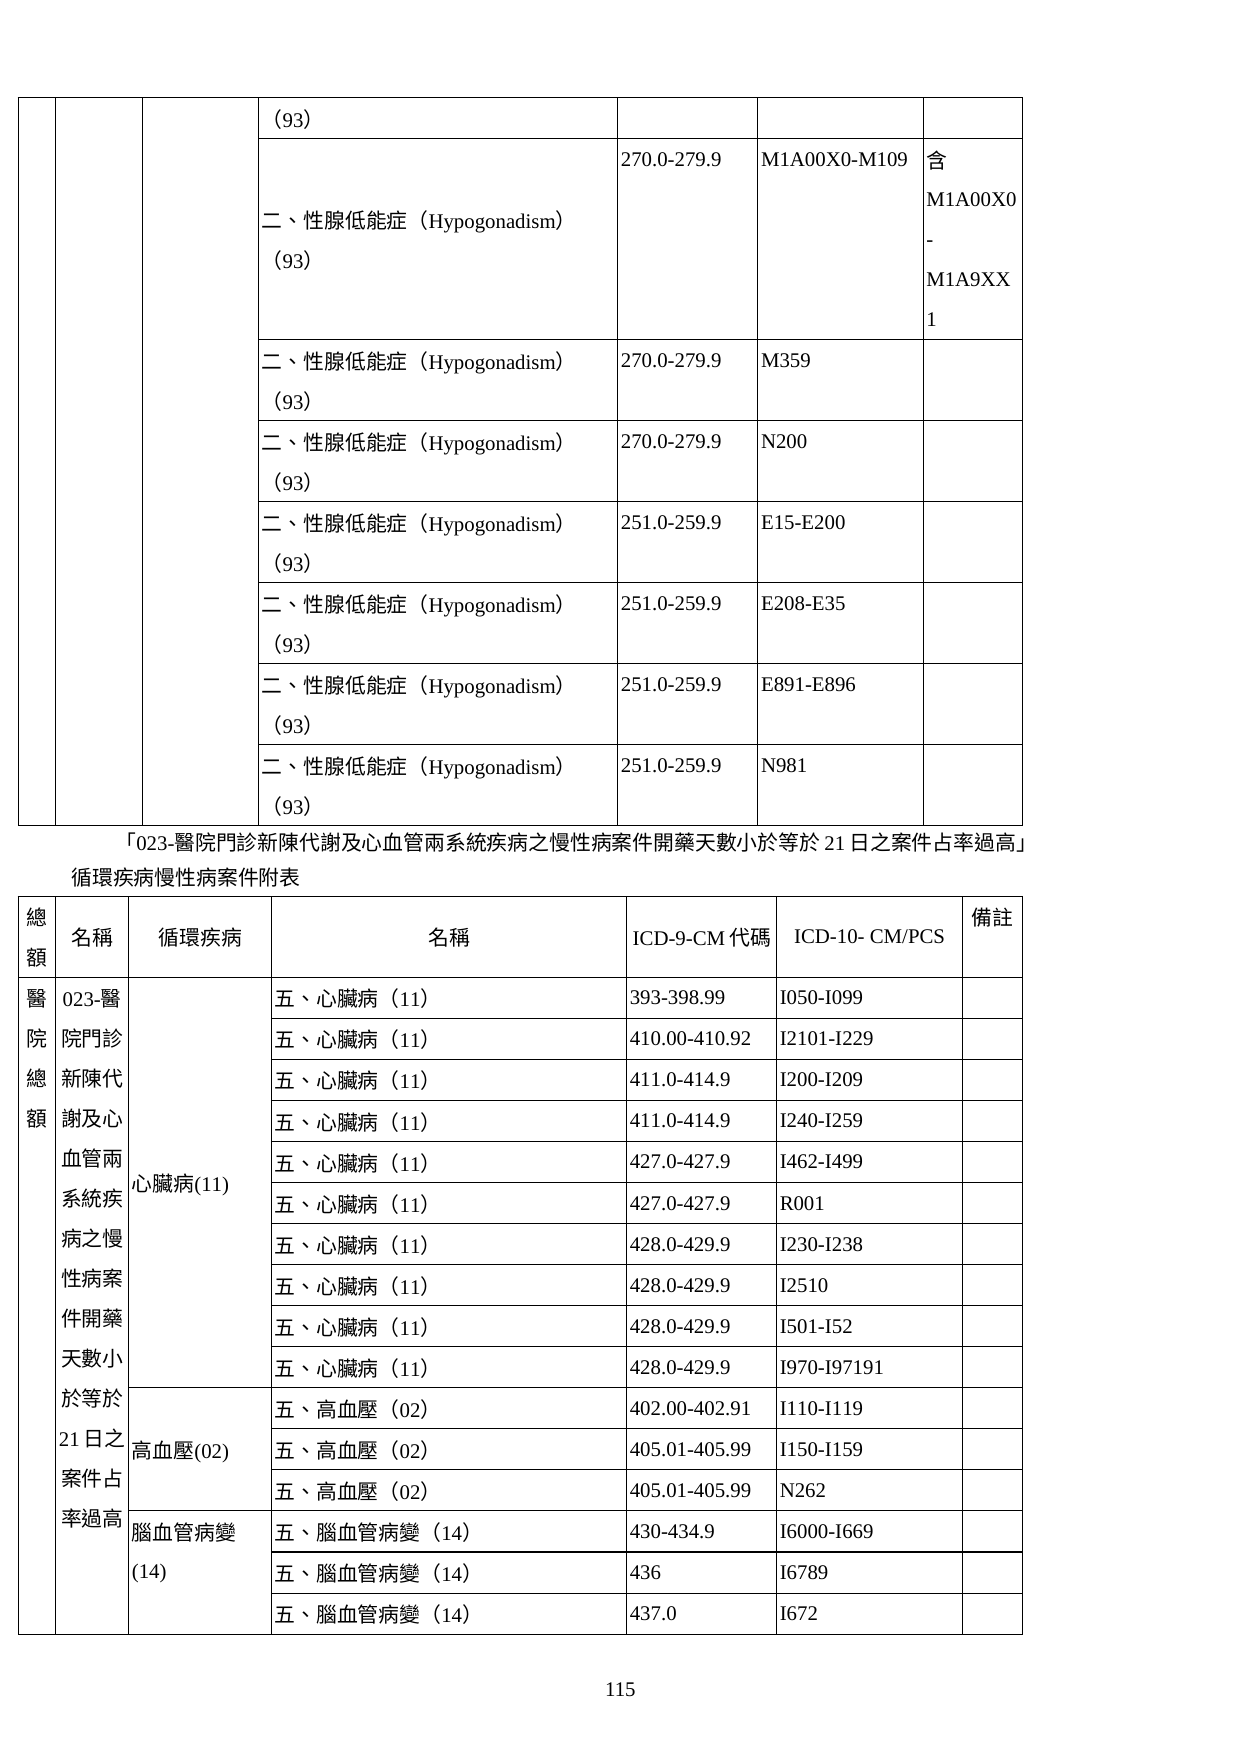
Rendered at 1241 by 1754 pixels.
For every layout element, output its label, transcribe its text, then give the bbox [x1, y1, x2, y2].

table_cell E891-E896 [758, 664, 923, 744]
table_header ICD-10- CM/PCS [777, 897, 962, 977]
table_cell 五、心臟病（11） [272, 1142, 626, 1182]
table_cell [924, 745, 1022, 825]
table_cell [963, 1183, 1022, 1223]
table_cell 411.0-414.9 [627, 1060, 776, 1100]
table_cell 五、心臟病（11） [272, 1019, 626, 1059]
table_header 備註 [963, 897, 1022, 977]
table_cell [963, 1224, 1022, 1264]
text 「023-醫院門診新陳代謝及心血管兩系統疾病之慢性病案件開藥天數小於等於21日之案件占率過高」 [29, 826, 1122, 857]
table_cell 402.00-402.91 [627, 1388, 776, 1428]
table_cell [963, 1553, 1022, 1592]
table_cell [758, 98, 923, 138]
table_cell [924, 502, 1022, 582]
table_cell M359 [758, 340, 923, 420]
table_cell 二、性腺低能症（Hypogonadism）（93） [259, 745, 617, 825]
table_cell 五、心臟病（11） [272, 1183, 626, 1223]
table_cell [618, 98, 757, 138]
table_cell 393-398.99 [627, 978, 776, 1018]
table_cell [963, 1470, 1022, 1510]
table_cell 高血壓(02) [129, 1388, 271, 1510]
table_cell 428.0-429.9 [627, 1306, 776, 1346]
table_cell 五、腦血管病變（14） [272, 1594, 626, 1633]
table_cell N981 [758, 745, 923, 825]
table_cell I501-I52 [777, 1306, 962, 1346]
table_cell 含M1A00X0-M1A9XX1 [924, 139, 1022, 339]
table_cell [963, 1347, 1022, 1387]
table_cell 五、心臟病（11） [272, 1060, 626, 1100]
table_cell 五、高血壓（02） [272, 1429, 626, 1469]
table_cell 428.0-429.9 [627, 1224, 776, 1264]
table_cell [963, 1019, 1022, 1059]
table_cell I150-I159 [777, 1429, 962, 1469]
table_cell I050-I099 [777, 978, 962, 1018]
table_cell 428.0-429.9 [627, 1347, 776, 1387]
table_cell 270.0-279.9 [618, 421, 757, 501]
table_cell 410.00-410.92 [627, 1019, 776, 1059]
table_header 名稱 [56, 897, 128, 977]
table_cell R001 [777, 1183, 962, 1223]
table_cell I462-I499 [777, 1142, 962, 1182]
table_cell 五、腦血管病變（14） [272, 1511, 626, 1551]
table_cell M1A00X0-M109 [758, 139, 923, 339]
table_cell 二、性腺低能症（Hypogonadism）（93） [259, 139, 617, 339]
table_cell 023-醫院門診新陳代謝及心血管兩系統疾病之慢性病案件開藥天數小於等於21日之案件占率過高 [56, 978, 128, 1633]
table_cell [924, 421, 1022, 501]
table_cell [963, 1142, 1022, 1182]
table_cell I240-I259 [777, 1101, 962, 1141]
table_cell 251.0-259.9 [618, 745, 757, 825]
table_cell I2101-I229 [777, 1019, 962, 1059]
table_cell [924, 340, 1022, 420]
table_cell 五、心臟病（11） [272, 1224, 626, 1264]
table_header 名稱 [272, 897, 626, 977]
table_cell 251.0-259.9 [618, 664, 757, 744]
table_cell （93） [259, 98, 617, 138]
table_cell 醫院總額 [19, 978, 55, 1633]
table_cell 五、高血壓（02） [272, 1388, 626, 1428]
table_cell N200 [758, 421, 923, 501]
table_cell I110-I119 [777, 1388, 962, 1428]
table_cell 五、心臟病（11） [272, 1265, 626, 1305]
table_cell [924, 583, 1022, 663]
table_cell 430-434.9 [627, 1511, 776, 1551]
table_cell 251.0-259.9 [618, 502, 757, 582]
table_cell 二、性腺低能症（Hypogonadism）（93） [259, 340, 617, 420]
table_cell 437.0 [627, 1594, 776, 1633]
table_cell 427.0-427.9 [627, 1183, 776, 1223]
table_cell [963, 1511, 1022, 1551]
table_cell 五、心臟病（11） [272, 1101, 626, 1141]
table_cell I672 [777, 1594, 962, 1633]
table_cell 二、性腺低能症（Hypogonadism）（93） [259, 421, 617, 501]
table_cell I6789 [777, 1553, 962, 1592]
table_cell I6000-I669 [777, 1511, 962, 1551]
table_cell [963, 1388, 1022, 1428]
table_cell 五、腦血管病變（14） [272, 1553, 626, 1592]
table_cell I970-I97191 [777, 1347, 962, 1387]
table_cell I2510 [777, 1265, 962, 1305]
table_cell 五、心臟病（11） [272, 1347, 626, 1387]
table_cell 二、性腺低能症（Hypogonadism）（93） [259, 583, 617, 663]
table_cell 405.01-405.99 [627, 1470, 776, 1510]
table_cell [963, 1060, 1022, 1100]
table_cell 428.0-429.9 [627, 1265, 776, 1305]
table_cell [963, 978, 1022, 1018]
table_header ICD-9-CM代碼 [627, 897, 776, 977]
table_cell 427.0-427.9 [627, 1142, 776, 1182]
table_cell [963, 1101, 1022, 1141]
table_cell E208-E35 [758, 583, 923, 663]
table_cell N262 [777, 1470, 962, 1510]
table_cell I200-I209 [777, 1060, 962, 1100]
table_cell 心臟病(11) [129, 978, 271, 1387]
table_cell [924, 98, 1022, 138]
table_cell 腦血管病變(14) [129, 1511, 271, 1633]
table_cell I230-I238 [777, 1224, 962, 1264]
table_header 循環疾病 [129, 897, 271, 977]
table_header 總額 [19, 897, 55, 977]
text 循環疾病慢性病案件附表 [29, 861, 1122, 891]
table_cell [963, 1306, 1022, 1346]
table_cell 五、高血壓（02） [272, 1470, 626, 1510]
table_cell 405.01-405.99 [627, 1429, 776, 1469]
table_cell 411.0-414.9 [627, 1101, 776, 1141]
table_cell 五、心臟病（11） [272, 978, 626, 1018]
table_cell [924, 664, 1022, 744]
table_cell 270.0-279.9 [618, 340, 757, 420]
table_cell 二、性腺低能症（Hypogonadism）（93） [259, 502, 617, 582]
table_cell 二、性腺低能症（Hypogonadism）（93） [259, 664, 617, 744]
table_cell 251.0-259.9 [618, 583, 757, 663]
table_cell 436 [627, 1553, 776, 1592]
table_cell [963, 1594, 1022, 1633]
table_cell 五、心臟病（11） [272, 1306, 626, 1346]
table_cell [963, 1429, 1022, 1469]
table_cell 270.0-279.9 [618, 139, 757, 339]
table_cell E15-E200 [758, 502, 923, 582]
table_cell [963, 1265, 1022, 1305]
